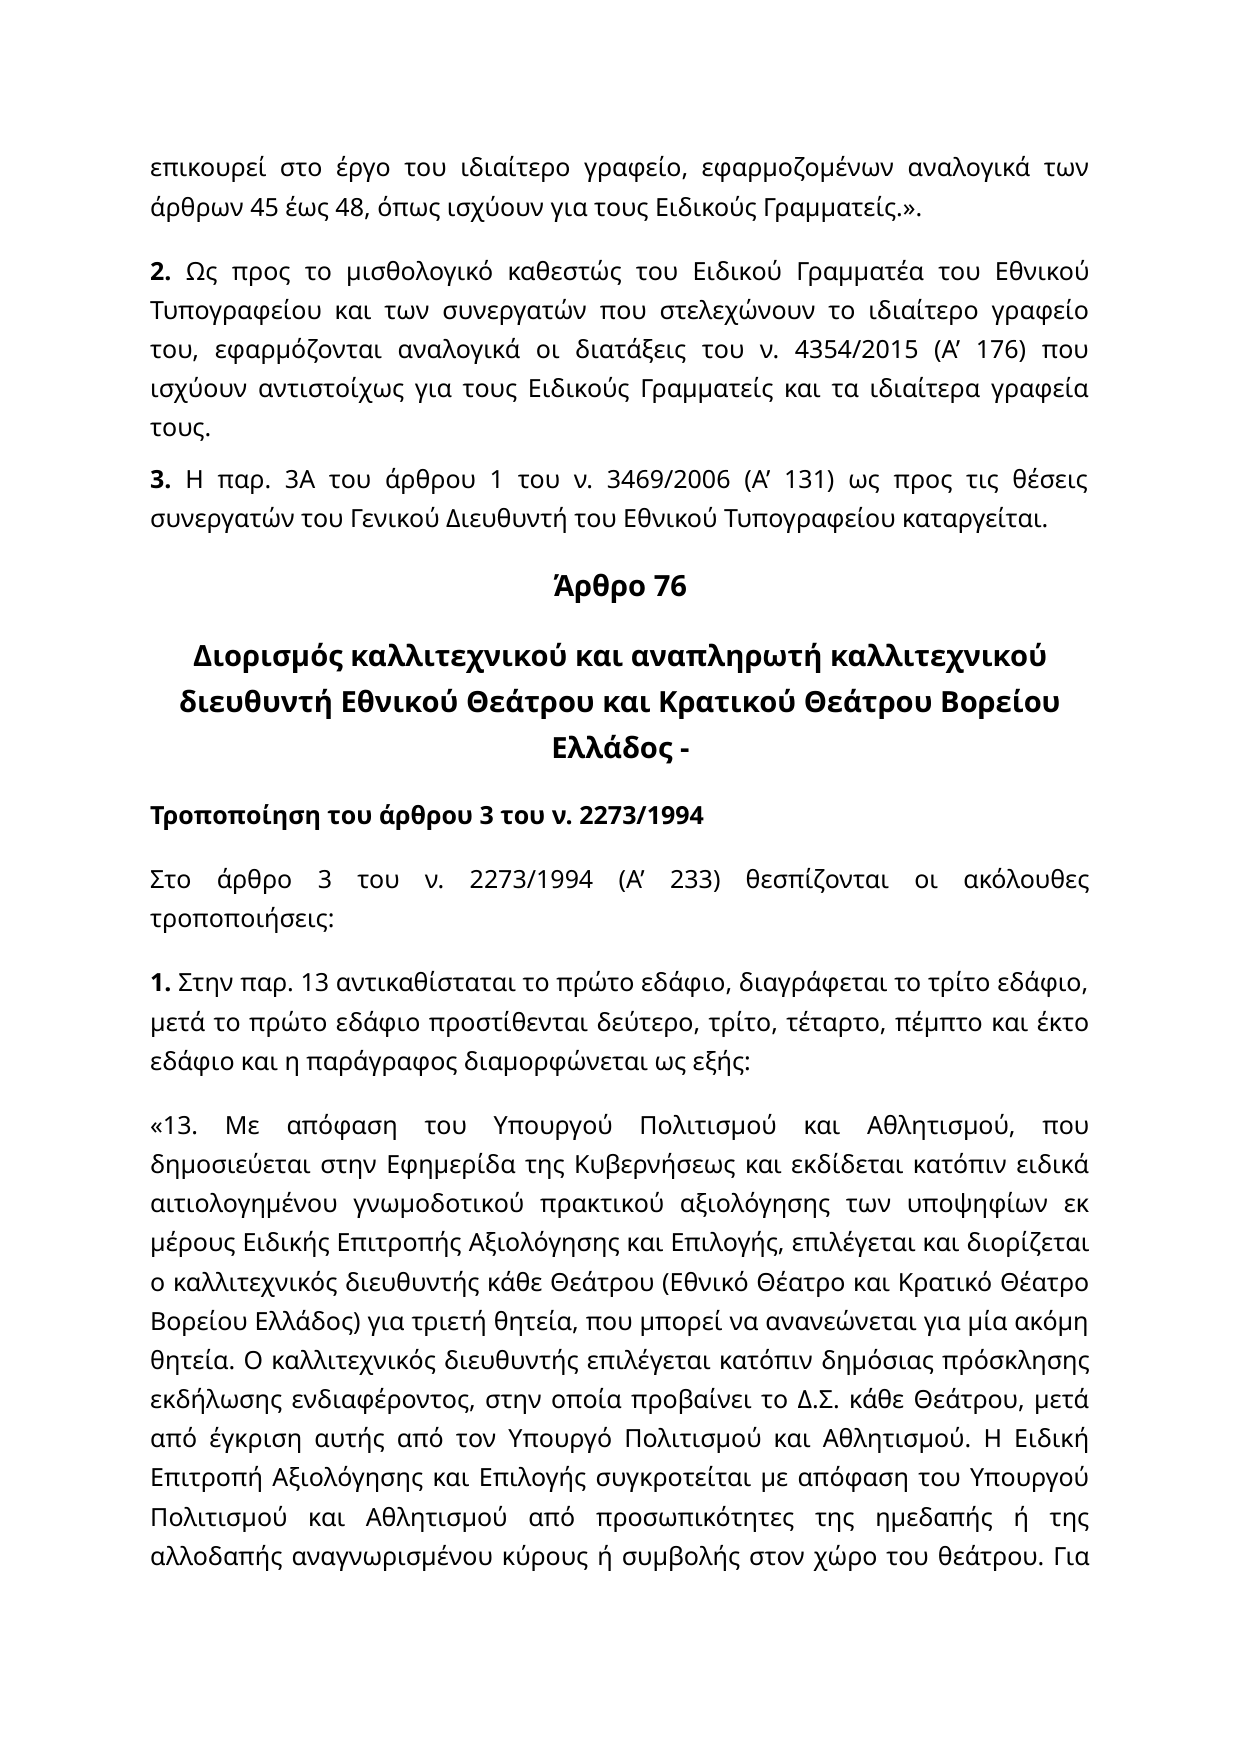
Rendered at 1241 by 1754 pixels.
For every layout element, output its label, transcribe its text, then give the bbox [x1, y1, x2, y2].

text 1. Στην παρ. 13 αντικαθίσταται το πρώτο εδάφιο, διαγράφεται το τρίτο εδάφιο, μετά το πρώτο εδάφιο προστίθενται δεύτερο, τρίτο, τέταρτο, πέμπτο και έκτο εδάφιο και η παράγραφος διαμορφώνεται ως εξής: [150, 965, 1090, 1077]
text 3. Η παρ. 3Α του άρθρου 1 του ν. 3469/2006 (Α’ 131) ως προς τις θέσεις συνεργατών του Γενικού Διευθυντή του Εθνικού Τυπογραφείου καταργείται. [150, 462, 1090, 535]
text «13. Με απόφαση του Υπουργού Πολιτισμού και Αθλητισμού, που δημοσιεύεται στην Εφημερίδα της Κυβερνήσεως και εκδίδεται κατόπιν ειδικά αιτιολογημένου γνωμοδοτικού πρακτικού αξιολόγησης των υποψηφίων εκ μέρους Ειδικής Επιτροπής Αξιολόγησης και Επιλογής, επιλέγεται και διορίζεται ο καλλιτεχνικός διευθυντής κάθε Θεάτρου (Εθνικό Θέατρο και Κρατικό Θέατρο Βορείου Ελλάδος) για τριετή θητεία, που μπορεί να ανανεώνεται για μία ακόμη θητεία. Ο καλλιτεχνικός διευθυντής επιλέγεται κατόπιν δημόσιας πρόσκλησης εκδήλωσης ενδιαφέροντος, στην οποία προβαίνει το Δ.Σ. κάθε Θεάτρου, μετά από έγκριση αυτής από τον Υπουργό Πολιτισμού και Αθλητισμού. Η Ειδική Επιτροπή Αξιολόγησης και Επιλογής συγκροτείται με απόφαση του Υπουργού Πολιτισμού και Αθλητισμού από προσωπικότητες της ημεδαπής ή της αλλοδαπής αναγνωρισμένου κύρους ή συμβολής στον χώρο του θεάτρου. Για [150, 1107, 1090, 1572]
text Τροποποίηση του άρθρου 3 του ν. 2273/1994 [150, 797, 1090, 832]
text Στο άρθρο 3 του ν. 2273/1994 (Α’ 233) θεσπίζονται οι ακόλουθες τροποποιήσεις: [150, 862, 1090, 935]
text επικουρεί στο έργο του ιδιαίτερο γραφείο, εφαρμοζομένων αναλογικά των άρθρων 45 έως 48, όπως ισχύουν για τους Ειδικούς Γραμματείς.». [150, 150, 1090, 223]
text 2. Ως προς το μισθολογικό καθεστώς του Ειδικού Γραμματέα του Εθνικού Τυπογραφείου και των συνεργατών που στελεχώνουν το ιδιαίτερο γραφείο του, εφαρμόζονται αναλογικά οι διατάξεις του ν. 4354/2015 (Α’ 176) που ισχύουν αντιστοίχως για τους Ειδικούς Γραμματείς και τα ιδιαίτερα γραφεία τους. [150, 253, 1090, 444]
subtitle Άρθρο 76 [150, 565, 1090, 605]
subtitle Διορισμός καλλιτεχνικού και αναπληρωτή καλλιτεχνικού διευθυντή Εθνικού Θεάτρου και Κρατικού Θεάτρου Βορείου Ελλάδος - [150, 636, 1090, 767]
